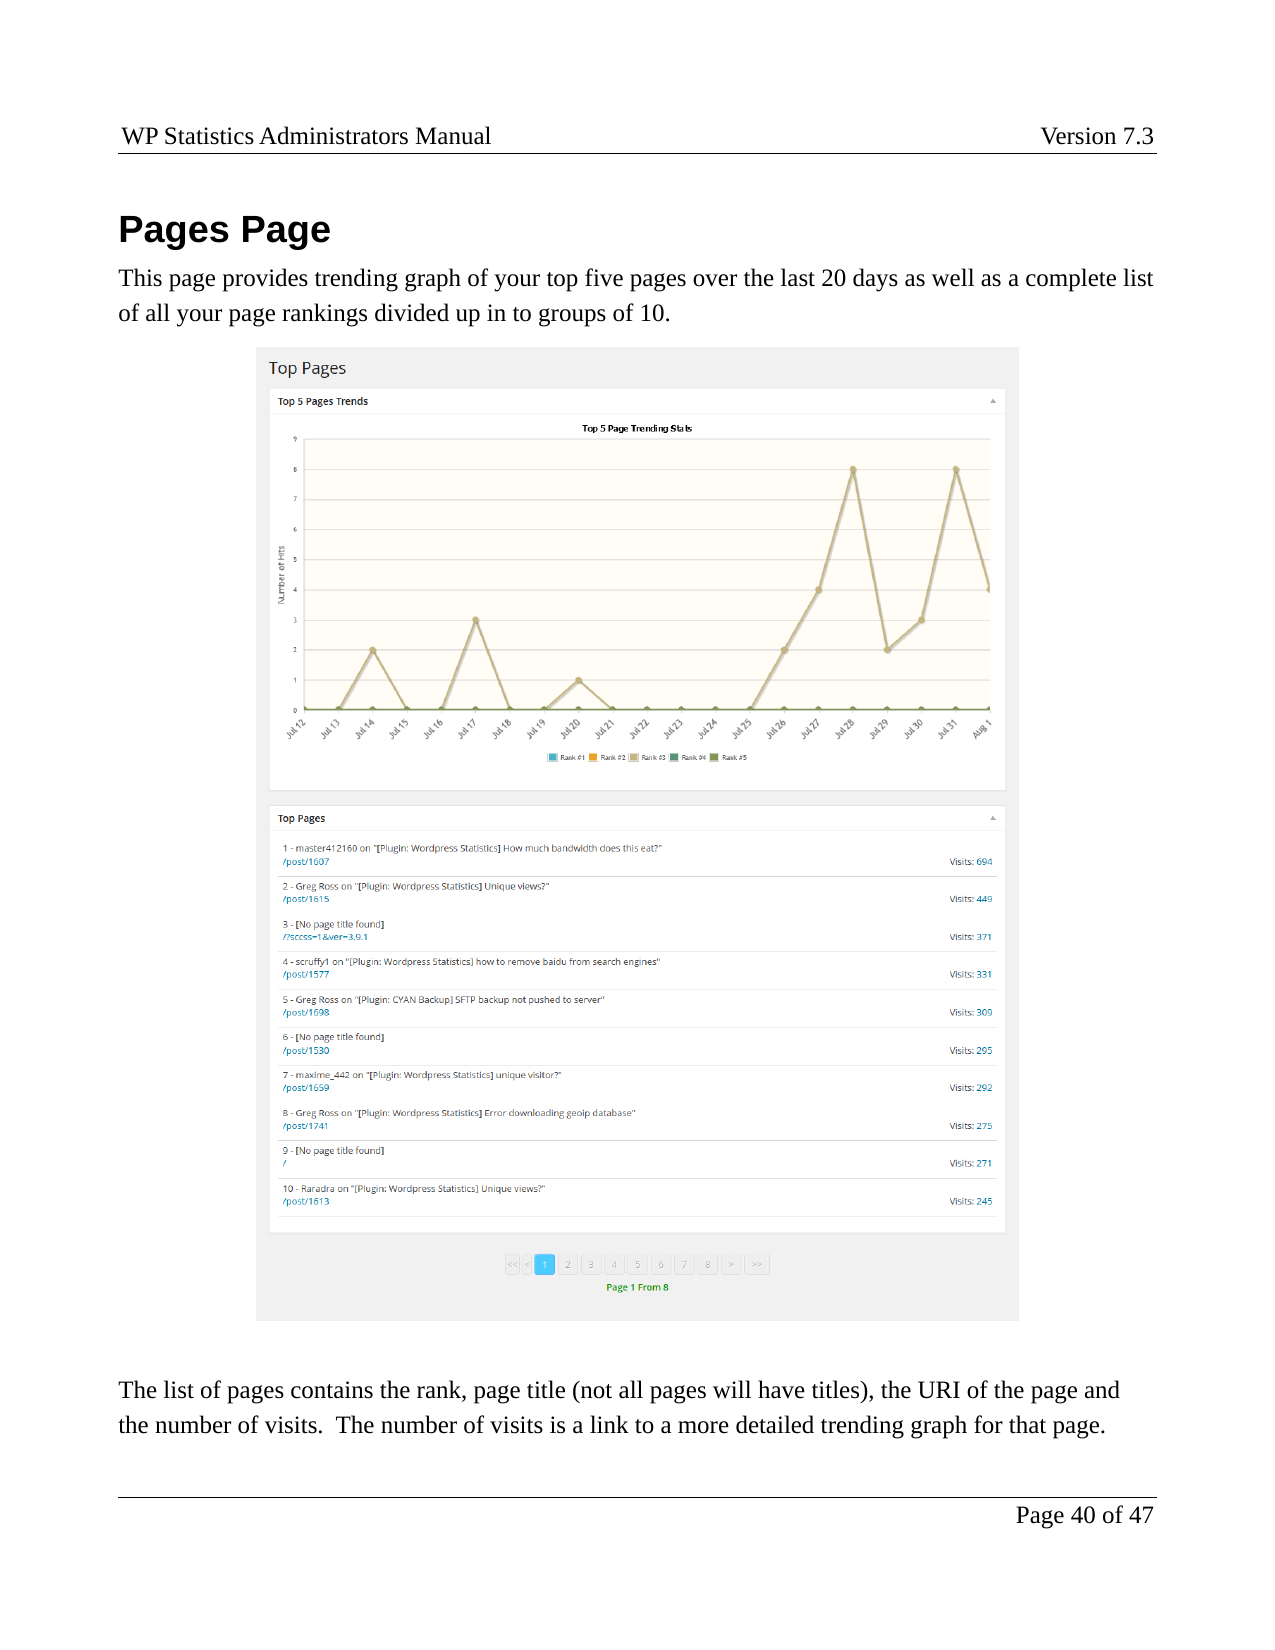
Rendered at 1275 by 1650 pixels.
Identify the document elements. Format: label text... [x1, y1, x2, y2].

text The list of pages contains the rank, page title (not all pages will have titles), the URI of the page and the number of visits. The number of visits is a link to a more detailed trending graph for that page. [118, 1375, 1157, 1438]
text This page provides trending graph of your top five pages over the last 20 days as well as a complete list of all your page rankings divided up in to groups of 10. [118, 263, 1157, 327]
subtitle Pages Page [118, 207, 1157, 251]
picture [256, 347, 1020, 1321]
